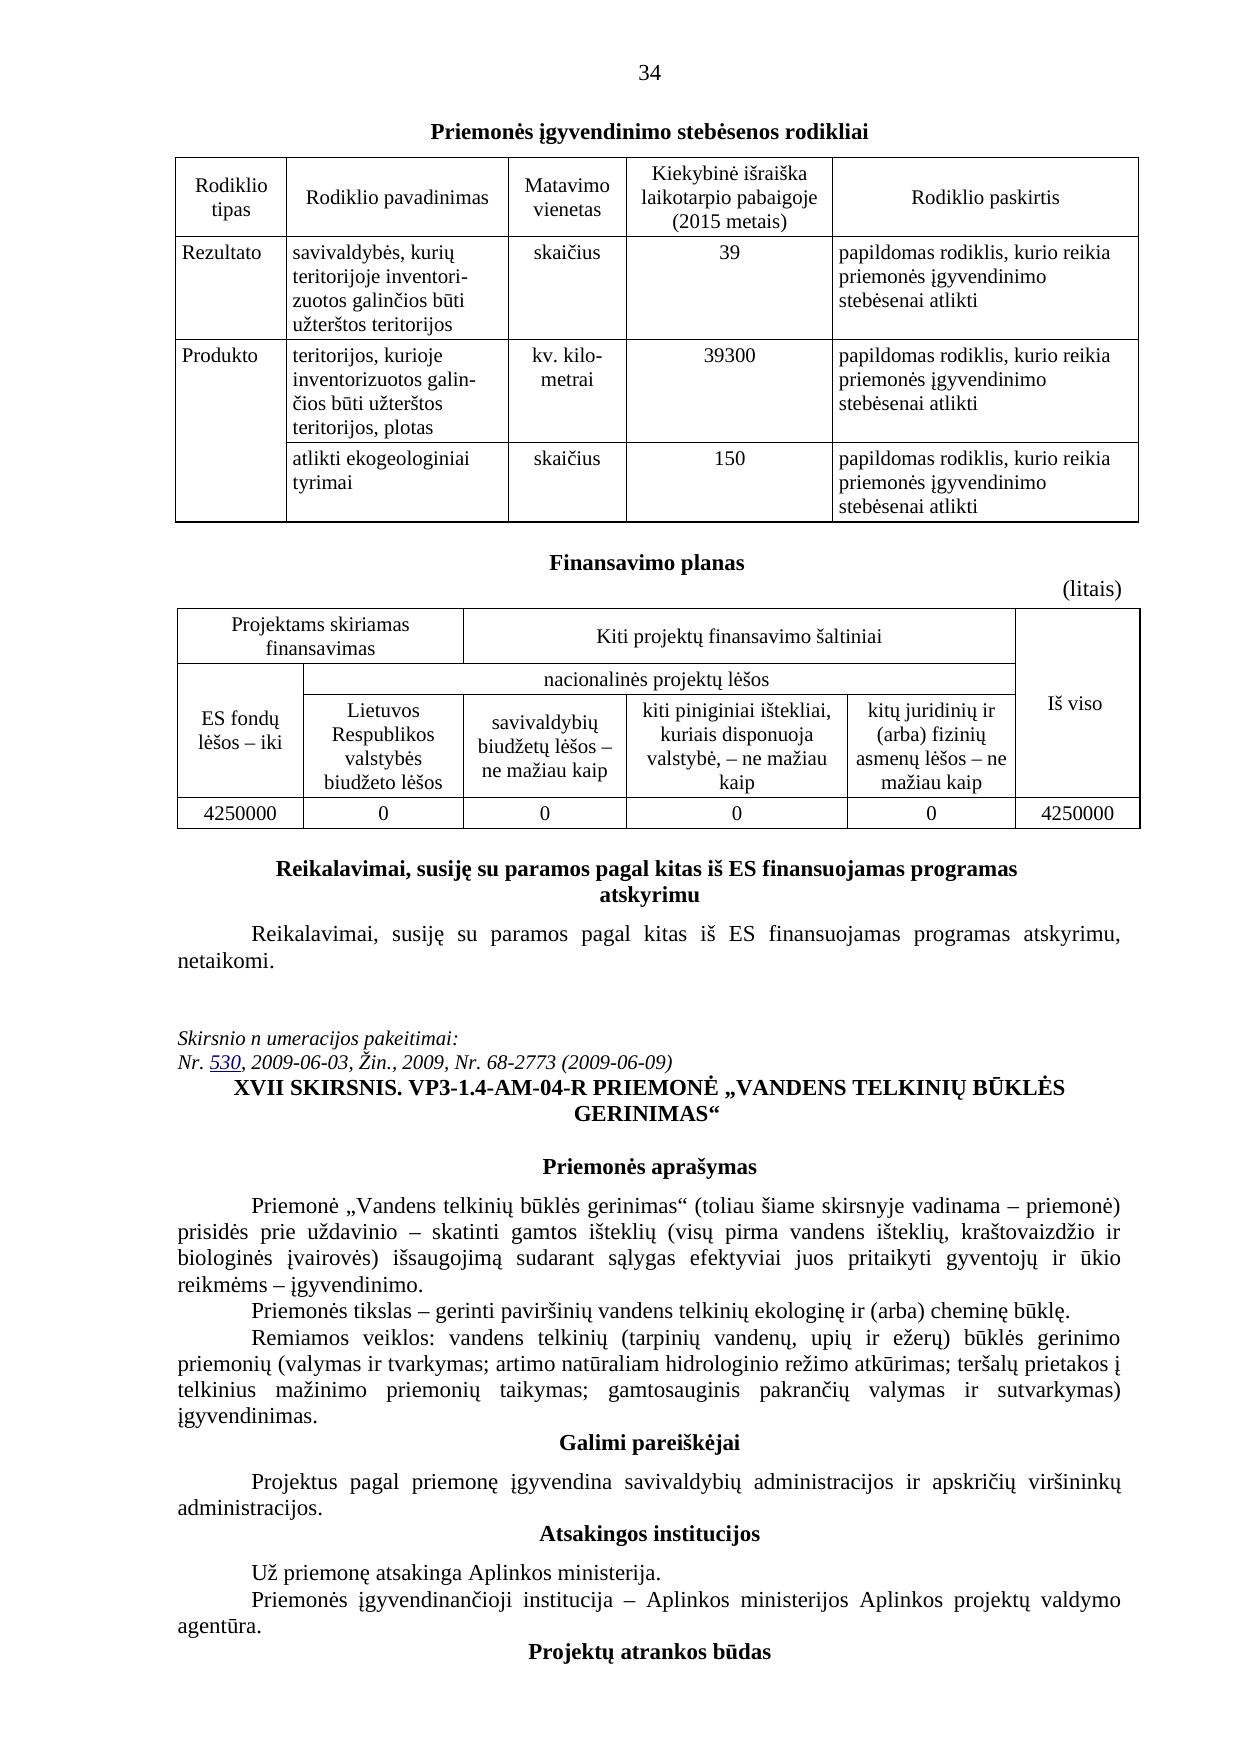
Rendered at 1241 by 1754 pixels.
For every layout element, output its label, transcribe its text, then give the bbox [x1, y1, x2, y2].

table_cell Lietuvos Respublikos valstybės biudžeto lėšos [304, 695, 463, 797]
table_header Iš viso [1016, 609, 1139, 797]
table_cell teritorijos, kurioje inventori­zuotos galin­čios būti užterštos teritorijos, plotas [287, 340, 508, 442]
text Reikalavimai, susiję su paramos pagal kitas iš ES finansuojamas programas atskyrimu, netaikomi. [177, 920, 1122, 973]
table_cell Rezultato [176, 237, 286, 339]
text XVII SKIRSNIS. VP3-1.4-AM-04-R PRIEMONĖ „VANDENS TELKINIŲ BŪKLĖS GERINIMAS“ [177, 1074, 1122, 1127]
table_cell 4250000 [1016, 798, 1139, 828]
table_header Matavimo vienetas [509, 158, 626, 236]
table_cell ES fondų lėšos – iki [178, 664, 303, 797]
table_cell savivaldybės, kurių teritorijoje inventori­zuotos galinčios būti užterštos teritorijos [287, 237, 508, 339]
table_cell skaičius [509, 443, 626, 521]
text Projektus pagal priemonę įgyvendina savivaldybių administracijos ir apskričių viršininkų administracijos. [177, 1468, 1122, 1521]
text Skirsnio n umeracijos pakeitimai: [177, 1026, 1122, 1050]
table_header Rodiklio pavadinimas [287, 158, 508, 236]
table_cell 0 [848, 798, 1015, 828]
text (litais) [177, 575, 1122, 601]
table_cell papildomas rodiklis, kurio reikia priemonės įgyvendinimo stebėsenai atlikti [833, 340, 1138, 442]
text Remiamos veiklos: vandens telkinių (tarpinių vandenų, upių ir ežerų) būklės gerinimo priemonių (valymas ir tvarkymas; artimo natūraliam hidrologinio režimo atkūrimas; teršalų prietakos į telkinius mažinimo priemonių taikymas; gamtosauginis pakrančių valymas ir sutvarkymas) įgyvendinimas. [177, 1323, 1122, 1429]
table_cell kiti piniginiai ištekliai, kuriais disponuoja valstybė, – ne mažiau kaip [627, 695, 847, 797]
text Priemonės įgyvendinimo stebėsenos rodikliai [177, 118, 1122, 144]
text Projektų atrankos būdas [177, 1638, 1122, 1665]
table_cell papildomas rodiklis, kurio reikia priemonės įgyvendinimo stebėsenai atlikti [833, 237, 1138, 339]
text Priemonė „Vandens telkinių būklės gerinimas“ (toliau šiame skirsnyje vadinama – priemonė) prisidės prie uždavinio – skatinti gamtos išteklių (visų pirma vandens išteklių, kraštovaizdžio ir biologinės įvairovės) išsaugojimą sudarant sąlygas efektyviai juos pritaikyti gyventojų ir ūkio reikmėms – įgyvendinimo. [177, 1192, 1122, 1297]
table_cell 0 [627, 798, 847, 828]
text Priemonės tikslas – gerinti paviršinių vandens telkinių ekologinę ir (arba) cheminę būklę. [177, 1297, 1122, 1323]
table_cell [176, 442, 286, 521]
table_header Projektams skiriamas finansavimas [178, 609, 463, 663]
text Už priemonę atsakinga Aplinkos ministerija. [177, 1559, 1122, 1586]
table_cell 39 [627, 237, 832, 339]
table_cell kitų juridinių ir (arba) fizinių asmenų lėšos – ne mažiau kaip [848, 695, 1015, 797]
table_cell atlikti ekogeologiniai tyrimai [287, 443, 508, 521]
table_cell nacionalinės projektų lėšos [304, 664, 1015, 694]
table_cell 150 [627, 443, 832, 521]
table_cell 0 [304, 798, 463, 828]
table_header Kiekybinė išraiška laikotarpio pabaigoje (2015 metais) [627, 158, 832, 236]
table_header Rodiklio tipas [176, 158, 286, 236]
table_cell 39300 [627, 340, 832, 442]
table_cell savivaldybių biudžetų lėšos – ne mažiau kaip [464, 695, 626, 797]
table_cell 0 [464, 798, 626, 828]
table_header Kiti projektų finansavimo šaltiniai [464, 609, 1015, 663]
text Atsakingos institucijos [177, 1521, 1122, 1547]
text Nr. 530, 2009-06-03, Žin., 2009, Nr. 68-2773 (2009-06-09) [177, 1050, 1122, 1074]
table_cell Produkto [176, 340, 286, 442]
table_cell papildomas rodiklis, kurio reikia priemonės įgyvendinimo stebėsenai atlikti [833, 443, 1138, 521]
table_cell skaičius [509, 237, 626, 339]
table_cell 4250000 [178, 798, 303, 828]
table_cell kv. kilo­metrai [509, 340, 626, 442]
text Reikalavimai, susiję su paramos pagal kitas iš ES finansuojamas programas atskyrimu [177, 855, 1122, 908]
text Priemonės įgyvendinančioji institucija – Aplinkos ministerijos Aplinkos projektų valdymo agentūra. [177, 1586, 1122, 1638]
text Galimi pareiškėjai [177, 1429, 1122, 1455]
text Priemonės aprašymas [177, 1153, 1122, 1179]
text Finansavimo planas [177, 549, 1122, 575]
table_header Rodiklio paskirtis [833, 158, 1138, 236]
